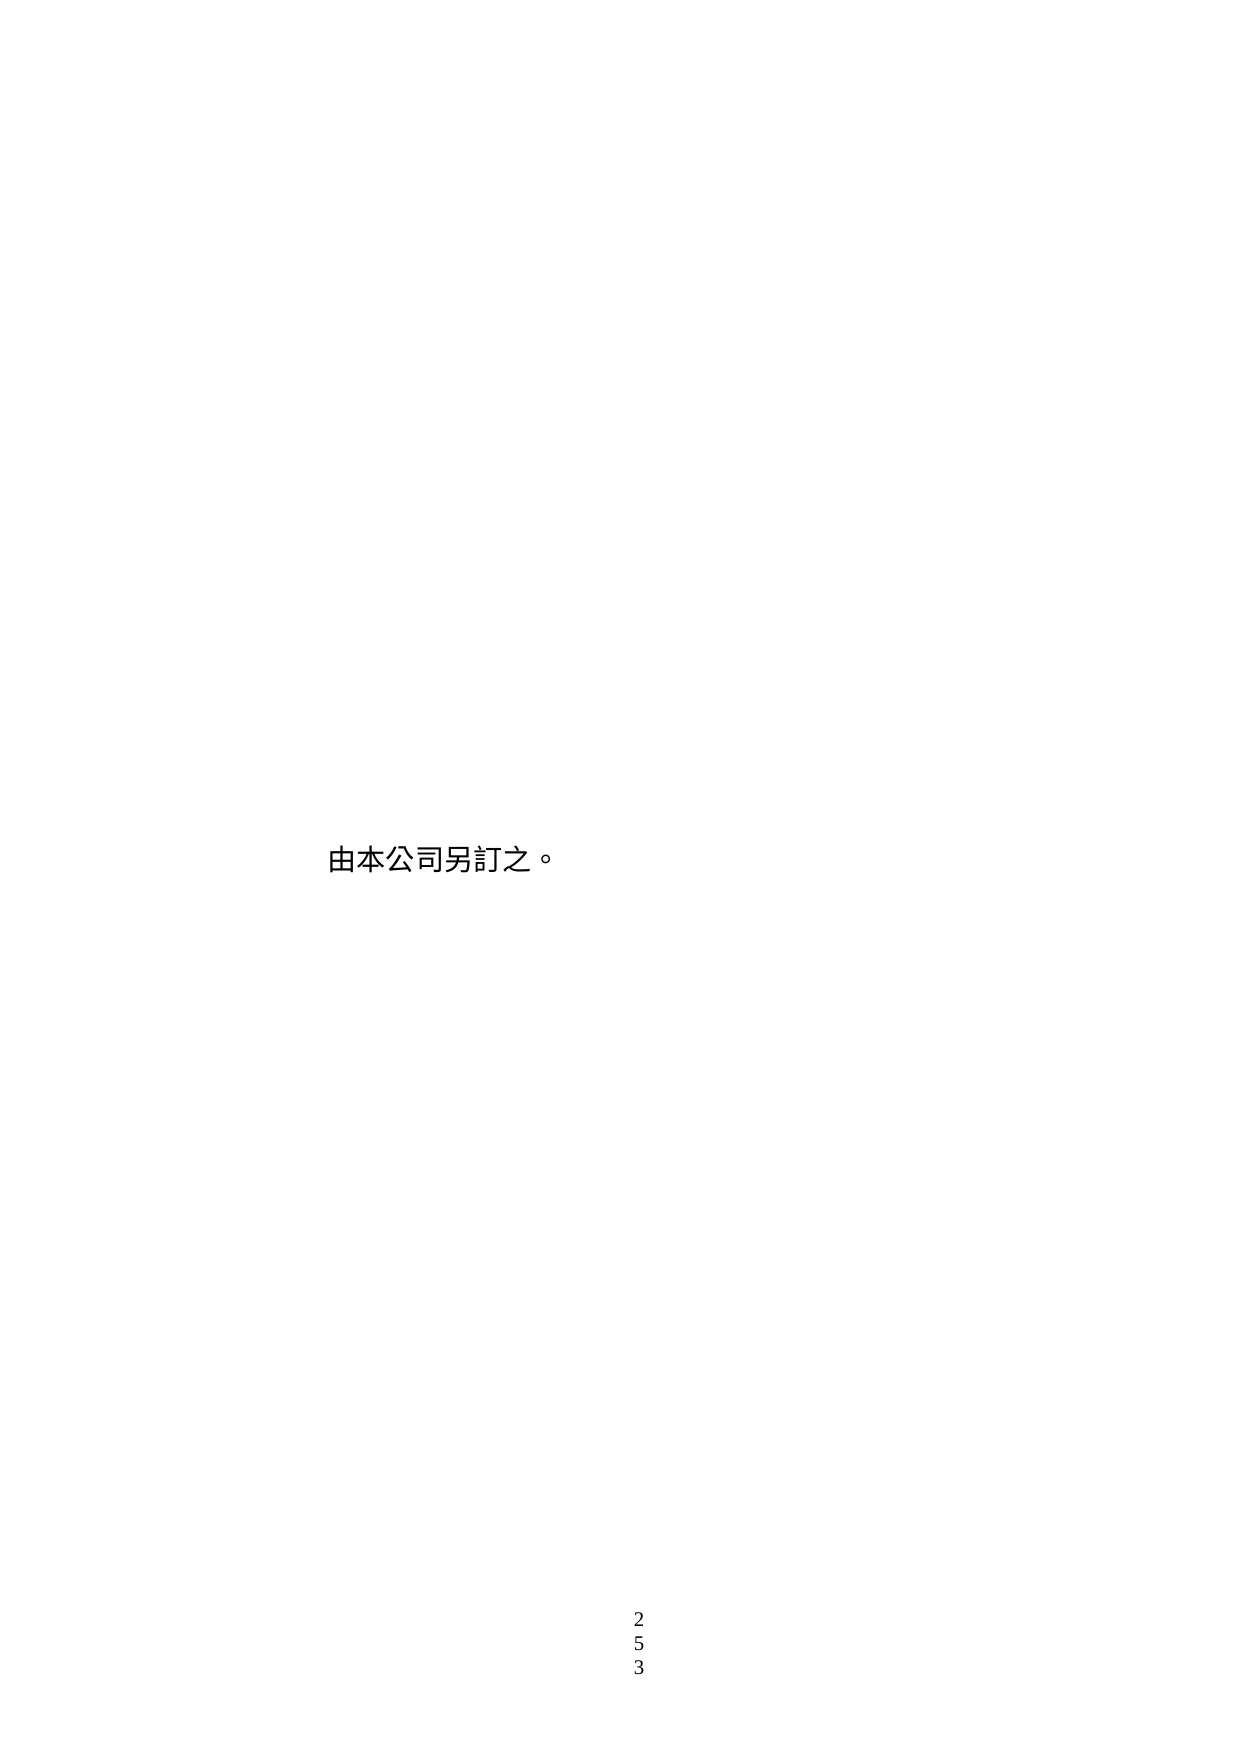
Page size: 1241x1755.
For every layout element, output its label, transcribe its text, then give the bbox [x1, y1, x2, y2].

text 由本公司另訂之。 [327, 816, 1106, 879]
